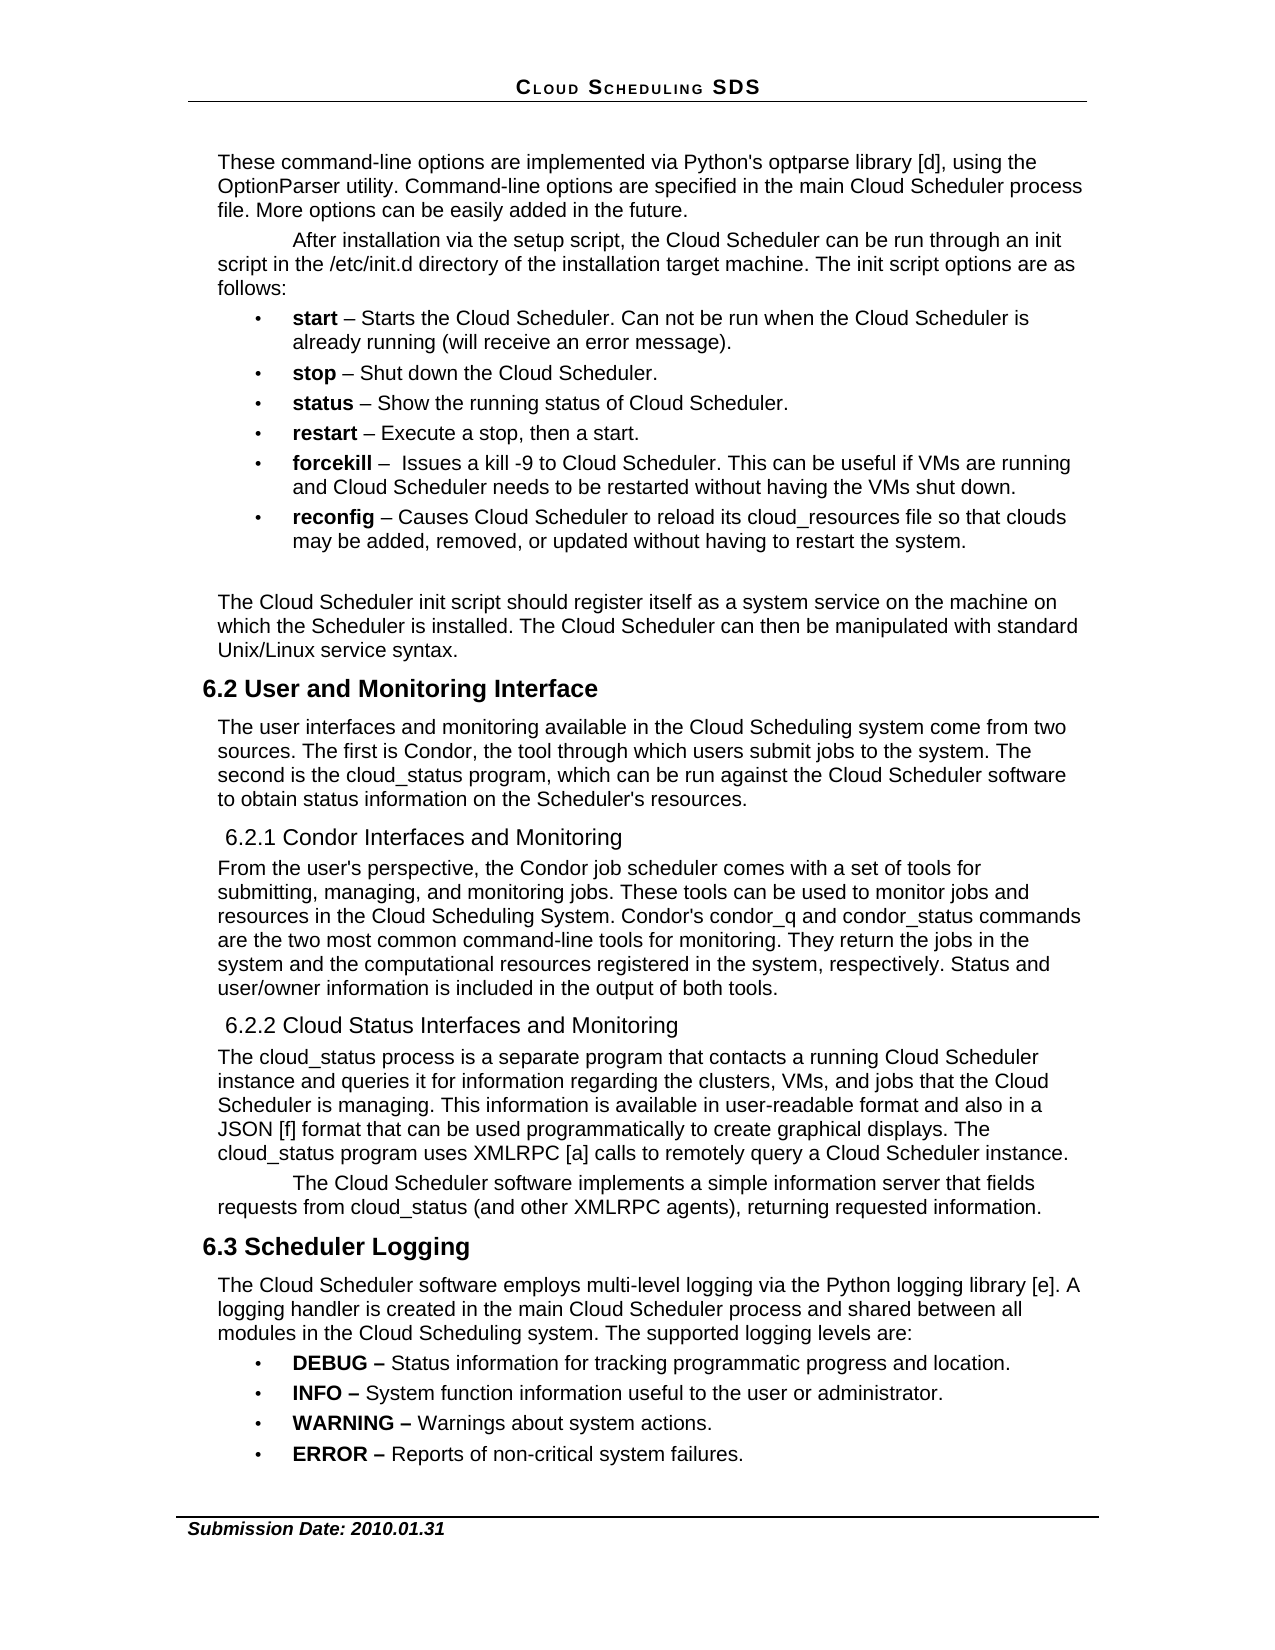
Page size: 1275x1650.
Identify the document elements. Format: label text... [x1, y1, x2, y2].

list stop – Shut down the Cloud Scheduler. [255, 360, 1087, 384]
text From the user's perspective, the Condor job scheduler comes with a set of tools for submitting, managing, and monitoring jobs. These tools can be used to monitor jobs and resources in the Cloud Scheduling System. Condor's condor_q and condor_status commands are the two most common command-line tools for monitoring. They return the jobs in the system and the computational resources registered in the system, respectively. Status and user/owner information is included in the output of both tools. [217, 856, 1087, 1000]
list WARNING – Warnings about system actions. [255, 1411, 1087, 1435]
subtitle User and Monitoring Interface [202, 674, 1087, 703]
subtitle Condor Interfaces and Monitoring [225, 823, 1087, 850]
text These command-line options are implemented via Python's optparse library [d], using the OptionParser utility. Command-line options are specified in the main Cloud Scheduler process file. More options can be easily added in the future. [217, 150, 1087, 222]
list restart – Execute a stop, then a start. [255, 421, 1087, 445]
text The user interfaces and monitoring available in the Cloud Scheduling system come from two sources. The first is Condor, the tool through which users submit jobs to the system. The second is the cloud_status program, which can be run against the Cloud Scheduler software to obtain status information on the Scheduler's resources. [217, 715, 1087, 811]
list ERROR – Reports of non-critical system failures. [255, 1441, 1087, 1465]
text The Cloud Scheduler software implements a simple information server that fields requests from cloud_status (and other XMLRPC agents), returning requested information. [217, 1171, 1087, 1219]
list DEBUG – Status information for tracking programmatic progress and location. [255, 1351, 1087, 1375]
list forcekill – Issues a kill -9 to Cloud Scheduler. This can be useful if VMs are running and Cloud Scheduler needs to be restarted without having the VMs shut down. [255, 451, 1087, 499]
text The cloud_status process is a separate program that contacts a running Cloud Scheduler instance and queries it for information regarding the clusters, VMs, and jobs that the Cloud Scheduler is managing. This information is available in user-readable format and also in a JSON [f] format that can be used programmatically to create graphical displays. The cloud_status program uses XMLRPC [a] calls to remotely query a Cloud Scheduler instance. [217, 1045, 1087, 1165]
text After installation via the setup script, the Cloud Scheduler can be run through an init script in the /etc/init.d directory of the installation target machine. The init script options are as follows: [217, 228, 1087, 300]
list reconfig – Causes Cloud Scheduler to reload its cloud_resources file so that clouds may be added, removed, or updated without having to restart the system. [255, 505, 1087, 553]
subtitle Cloud Status Interfaces and Monitoring [225, 1012, 1087, 1039]
list status – Show the running status of Cloud Scheduler. [255, 391, 1087, 414]
text The Cloud Scheduler init script should register itself as a system service on the machine on which the Scheduler is installed. The Cloud Scheduler can then be manipulated with standard Unix/Linux service syntax. [217, 589, 1087, 661]
list start – Starts the Cloud Scheduler. Can not be run when the Cloud Scheduler is already running (will receive an error message). [255, 306, 1087, 354]
subtitle Scheduler Logging [202, 1231, 1087, 1260]
text The Cloud Scheduler software employs multi-level logging via the Python logging library [e]. A logging handler is created in the main Cloud Scheduler process and shared between all modules in the Cloud Scheduling system. The supported logging levels are: [217, 1273, 1087, 1344]
list INFO – System function information useful to the user or administrator. [255, 1381, 1087, 1405]
